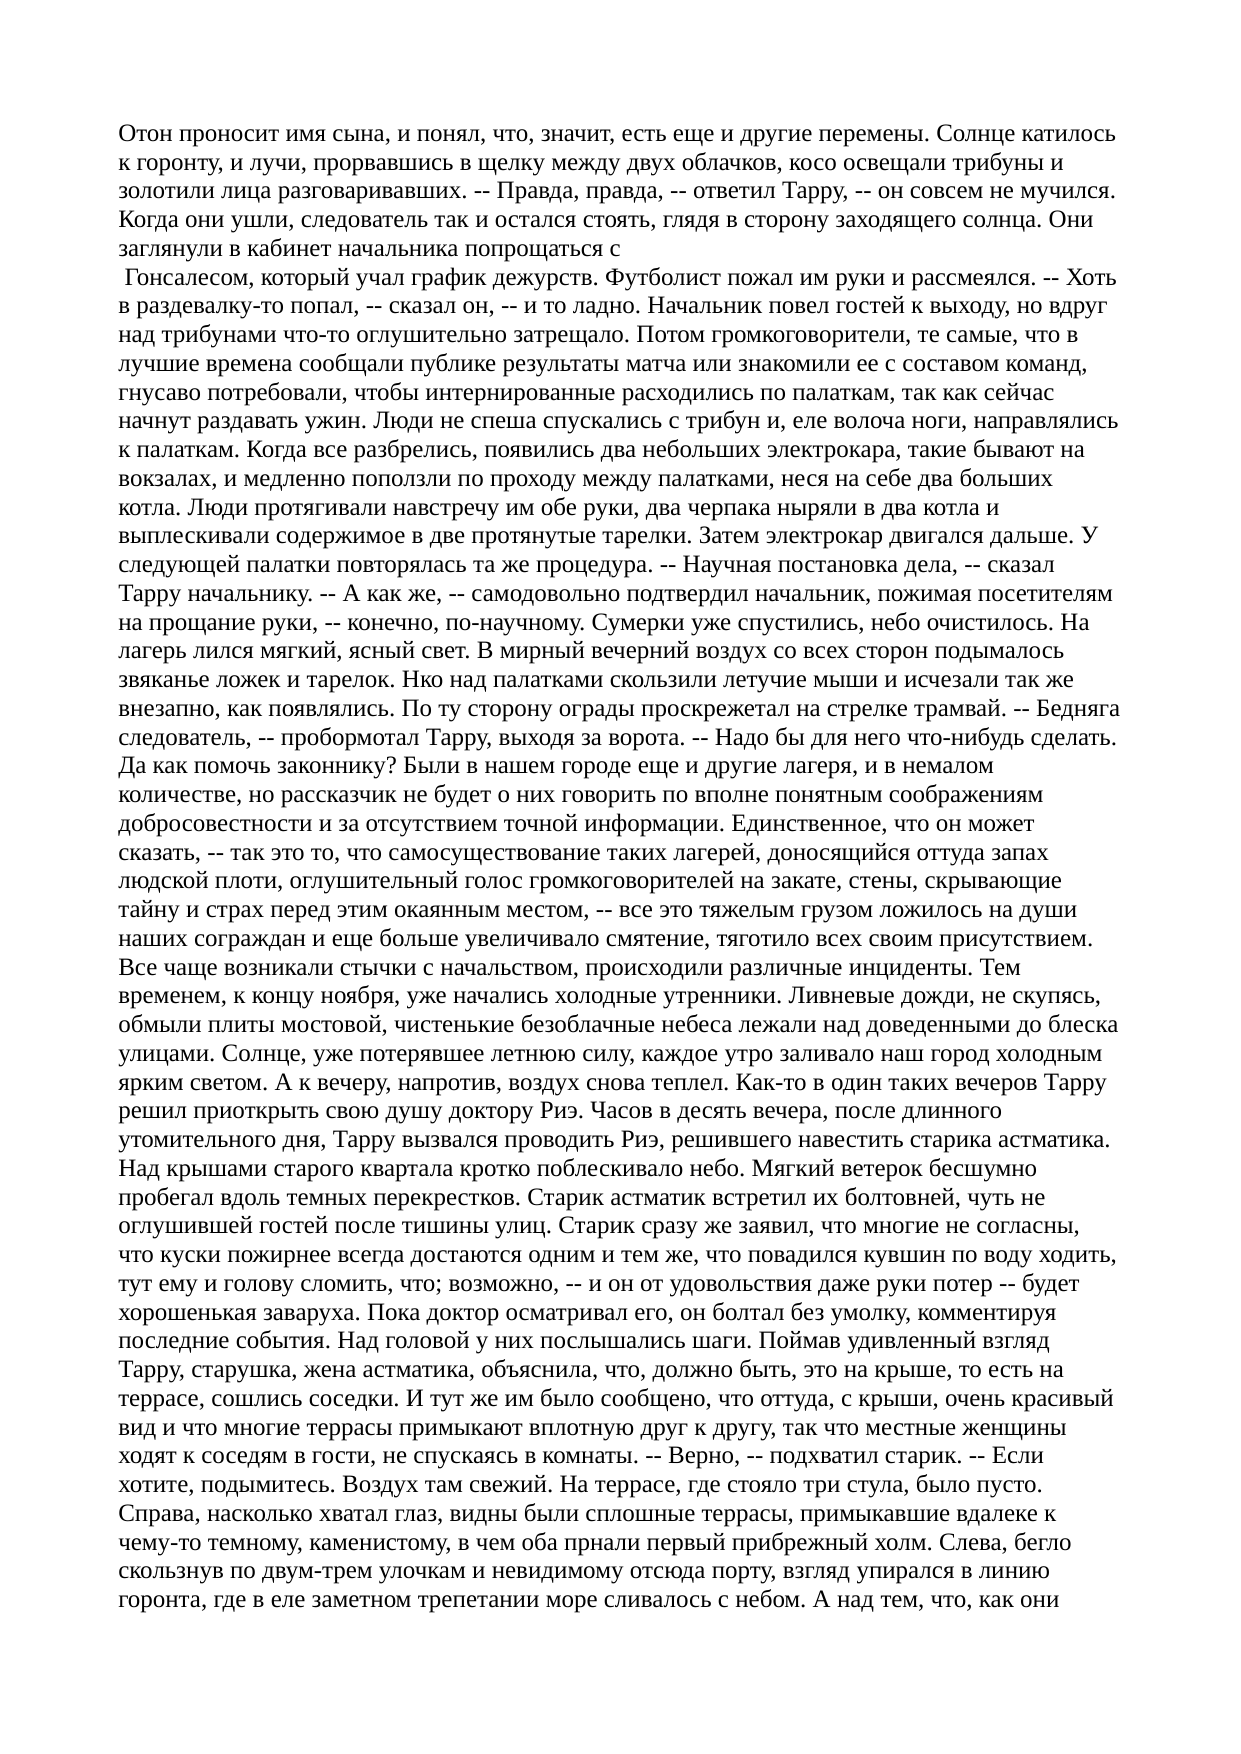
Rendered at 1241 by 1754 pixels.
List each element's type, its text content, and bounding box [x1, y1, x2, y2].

text Гонсалесом, который учал график дежурств. Футболист пожал им руки и рассмеялся. -- Хоть в раздевалку-то попал, -- сказал он, -- и то ладно. Начальник повел гостей к выходу, но вдруг над трибунами что-то оглушительно затрещало. Потом громкоговорители, те самые, что в лучшие времена сообщали публике результаты матча или знакомили ее с составом команд, гнусаво потребовали, чтобы интернированные расходились по палаткам, так как сейчас начнут раздавать ужин. Люди не спеша спускались с трибун и, еле волоча ноги, направлялись к палаткам. Когда все разбрелись, появились два небольших электрокара, такие бывают на вокзалах, и медленно поползли по проходу между палатками, неся на себе два больших котла. Люди протягивали навстречу им обе руки, два черпака ныряли в два котла и выплескивали содержимое в две протянутые тарелки. Затем электрокар двигался дальше. У следующей палатки повторялась та же процедура. -- Научная постановка дела, -- сказал Тарру начальнику. -- А как же, -- самодовольно подтвердил начальник, пожимая посетителям на прощание руки, -- конечно, по-научному. Сумерки уже спустились, небо очистилось. На лагерь лился мягкий, ясный свет. В мирный вечерний воздух со всех сторон подымалось звяканье ложек и тарелок. Нко над палатками скользили летучие мыши и исчезали так же внезапно, как появлялись. По ту сторону ограды проскрежетал на стрелке трамвай. -- Бедняга следователь, -- пробормотал Тарру, выходя за ворота. -- Надо бы для него что-нибудь сделать. Да как помочь законнику? Были в нашем городе еще и другие лагеря, и в немалом количестве, но рассказчик не будет о них говорить по вполне понятным соображениям добросовестности и за отсутствием точной информации. Единственное, что он может сказать, -- так это то, что самосуществование таких лагерей, доносящийся оттуда запах людской плоти, оглушительный голос громкоговорителей на закате, стены, скрывающие тайну и страх перед этим окаянным местом, -- все это тяжелым грузом ложилось на души наших сограждан и еще больше увеличивало смятение, тяготило всех своим присутствием. Все чаще возникали стычки с начальством, происходили различные инциденты. Тем временем, к концу ноября, уже начались холодные утренники. Ливневые дожди, не скупясь, обмыли плиты мостовой, чистенькие безоблачные небеса лежали над доведенными до блеска улицами. Солнце, уже потерявшее летнюю силу, каждое утро заливало наш город холодным ярким светом. А к вечеру, напротив, воздух снова теплел. Как-то в один таких вечеров Тарру решил приоткрыть свою душу доктору Риэ. Часов в десять вечера, после длинного утомительного дня, Тарру вызвался проводить Риэ, решившего навестить старика астматика. Над крышами старого квартала кротко поблескивало небо. Мягкий ветерок бесшумно пробегал вдоль темных перекрестков. Старик астматик встретил их болтовней, чуть не оглушившей гостей после тишины улиц. Старик сразу же заявил, что многие не согласны, что куски пожирнее всегда достаются одним и тем же, что повадился кувшин по воду ходить, тут ему и голову сломить, что; возможно, -- и он от удовольствия даже руки потер -- будет хорошенькая заваруха. Пока доктор осматривал его, он болтал без умолку, комментируя последние события. Над головой у них послышались шаги. Поймав удивленный взгляд Тарру, старушка, жена астматика, объяснила, что, должно быть, это на крыше, то есть на террасе, сошлись соседки. И тут же им было сообщено, что оттуда, с крыши, очень красивый вид и что многие террасы примыкают вплотную друг к другу, так что местные женщины ходят к соседям в гости, не спускаясь в комнаты. -- Верно, -- подхватил старик. -- Если хотите, подымитесь. Воздух там свежий. На террасе, где стояло три стула, было пусто. Справа, насколько хватал глаз, видны были сплошные террасы, примыкавшие вдалеке к чему-то темному, каменистому, в чем оба прнали первый прибрежный холм. Слева, бегло скользнув по двум-трем улочкам и невидимому отсюда порту, взгляд упирался в линию горонта, где в еле заметном трепетании море сливалось с небом. А над тем, что, как они [118, 262, 1122, 1613]
text Отон проносит имя сына, и понял, что, значит, есть еще и другие перемены. Солнце катилось к горонту, и лучи, прорвавшись в щелку между двух облачков, косо освещали трибуны и золотили лица разговаривавших. -- Правда, правда, -- ответил Тарру, -- он совсем не мучился. Когда они ушли, следователь так и остался стоять, глядя в сторону заходящего солнца. Они заглянули в кабинет начальника попрощаться с [118, 118, 1122, 262]
